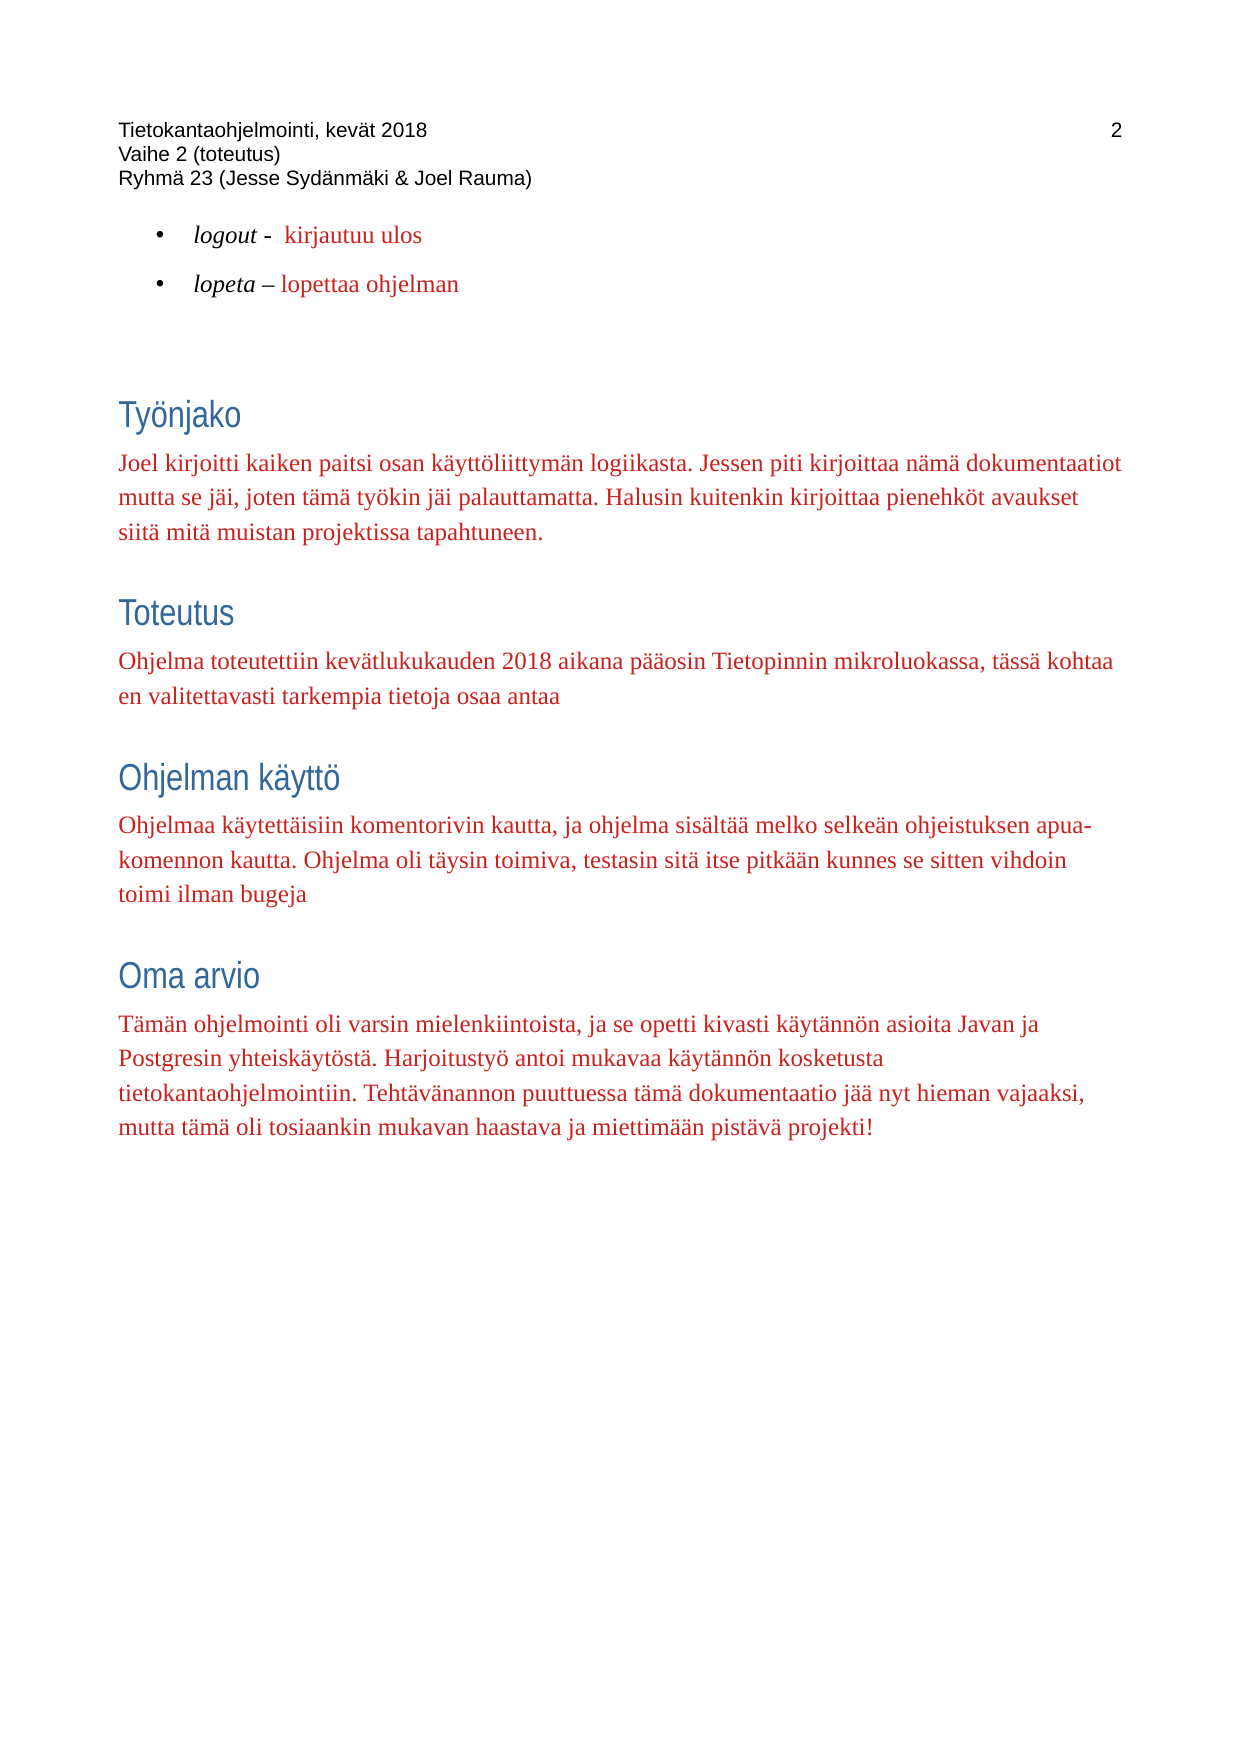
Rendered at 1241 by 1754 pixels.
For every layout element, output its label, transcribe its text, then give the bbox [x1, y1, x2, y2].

subtitle Ohjelman käyttö [118, 755, 1122, 798]
subtitle Työnjako [118, 392, 1122, 435]
list logout - kirjautuu ulos [156, 220, 1122, 249]
subtitle Oma arvio [118, 953, 1122, 996]
subtitle Toteutus [118, 591, 1122, 634]
text Ohjelmaa käytettäisiin komentorivin kautta, ja ohjelma sisältää melko selkeän ohjeistuksen apua-komennon kautta. Ohjelma oli täysin toimiva, testasin sitä itse pitkään kunnes se sitten vihdoin toimi ilman bugeja [118, 810, 1122, 908]
text Joel kirjoitti kaiken paitsi osan käyttöliittymän logiikasta. Jessen piti kirjoittaa nämä dokumentaatiot mutta se jäi, joten tämä työkin jäi palauttamatta. Halusin kuitenkin kirjoittaa pienehköt avaukset siitä mitä muistan projektissa tapahtuneen. [118, 448, 1122, 545]
text Tämän ohjelmointi oli varsin mielenkiintoista, ja se opetti kivasti käytännön asioita Javan ja Postgresin yhteiskäytöstä. Harjoitustyö antoi mukavaa käytännön kosketusta tietokantaohjelmointiin. Tehtävänannon puuttuessa tämä dokumentaatio jää nyt hieman vajaaksi, mutta tämä oli tosiaankin mukavan haastava ja miettimään pistävä projekti! [118, 1009, 1122, 1141]
list lopeta – lopettaa ohjelman [156, 269, 1122, 298]
text Ohjelma toteutettiin kevätlukukauden 2018 aikana pääosin Tietopinnin mikroluokassa, tässä kohtaa en valitettavasti tarkempia tietoja osaa antaa [118, 646, 1122, 709]
